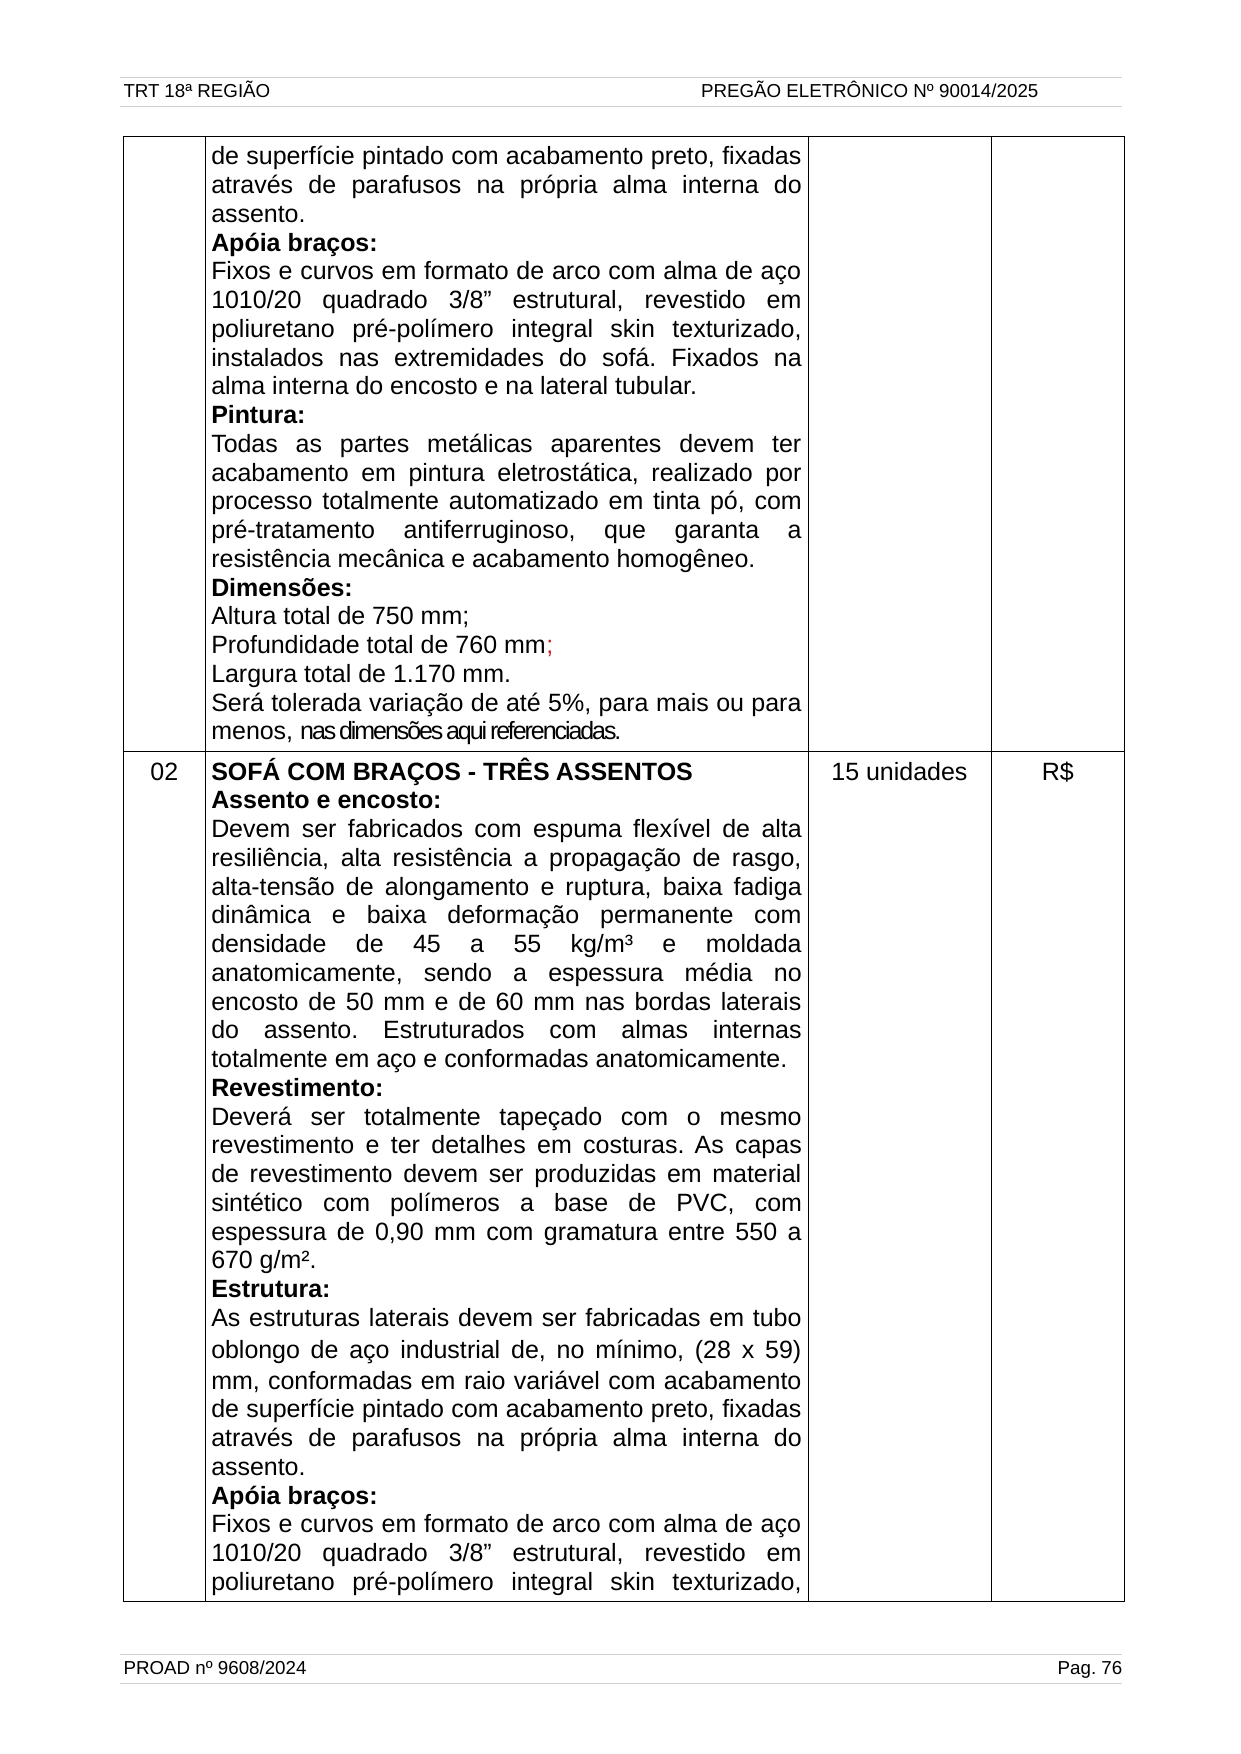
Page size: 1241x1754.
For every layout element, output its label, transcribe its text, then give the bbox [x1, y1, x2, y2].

table_cell [992, 137, 1124, 751]
table_cell 02 [124, 752, 205, 1601]
table_cell de superfície pintado com acabamento preto, fixadas através de parafusos na própria alma interna do assento. Apóia braços: Fixos e curvos em formato de arco com alma de aço 1010/20 quadrado 3/8” estrutural, revestido em poliuretano pré-polímero integral skin texturizado, instalados nas extremidades do sofá. Fixados na alma interna do encosto e na lateral tubular. Pintura: Todas as partes metálicas aparentes devem ter acabamento em pintura eletrostática, realizado por processo totalmente automatizado em tinta pó, com pré-tratamento antiferruginoso, que garanta a resistência mecânica e acabamento homogêneo. Dimensões: Altura total de 750 mm; Profundidade total de 760 mm; Largura total de 1.170 mm. Será tolerada variação de até 5%, para mais ou para menos, nas dimensões aqui referenciadas. [206, 137, 808, 751]
table_cell R$ [992, 752, 1124, 1601]
table_cell [809, 137, 991, 751]
table_cell 15 unidades [809, 752, 991, 1601]
table_cell SOFÁ COM BRAÇOS - TRÊS ASSENTOS Assento e encosto: Devem ser fabricados com espuma flexível de alta resiliência, alta resistência a propagação de rasgo, alta-tensão de alongamento e ruptura, baixa fadiga dinâmica e baixa deformação permanente com densidade de 45 a 55 kg/m³ e moldada anatomicamente, sendo a espessura média no encosto de 50 mm e de 60 mm nas bordas laterais do assento. Estruturados com almas internas totalmente em aço e conformadas anatomicamente. Revestimento: Deverá ser totalmente tapeçado com o mesmo revestimento e ter detalhes em costuras. As capas de revestimento devem ser produzidas em material sintético com polímeros a base de PVC, com espessura de 0,90 mm com gramatura entre 550 a 670 g/m². Estrutura: As estruturas laterais devem ser fabricadas em tubo oblongo de aço industrial de, no mínimo, (28 x 59) mm, conformadas em raio variável com acabamento de superfície pintado com acabamento preto, fixadas através de parafusos na própria alma interna do assento. Apóia braços: Fixos e curvos em formato de arco com alma de aço 1010/20 quadrado 3/8” estrutural, revestido em poliuretano pré-polímero integral skin texturizado, [206, 752, 808, 1601]
table_cell [124, 137, 205, 751]
